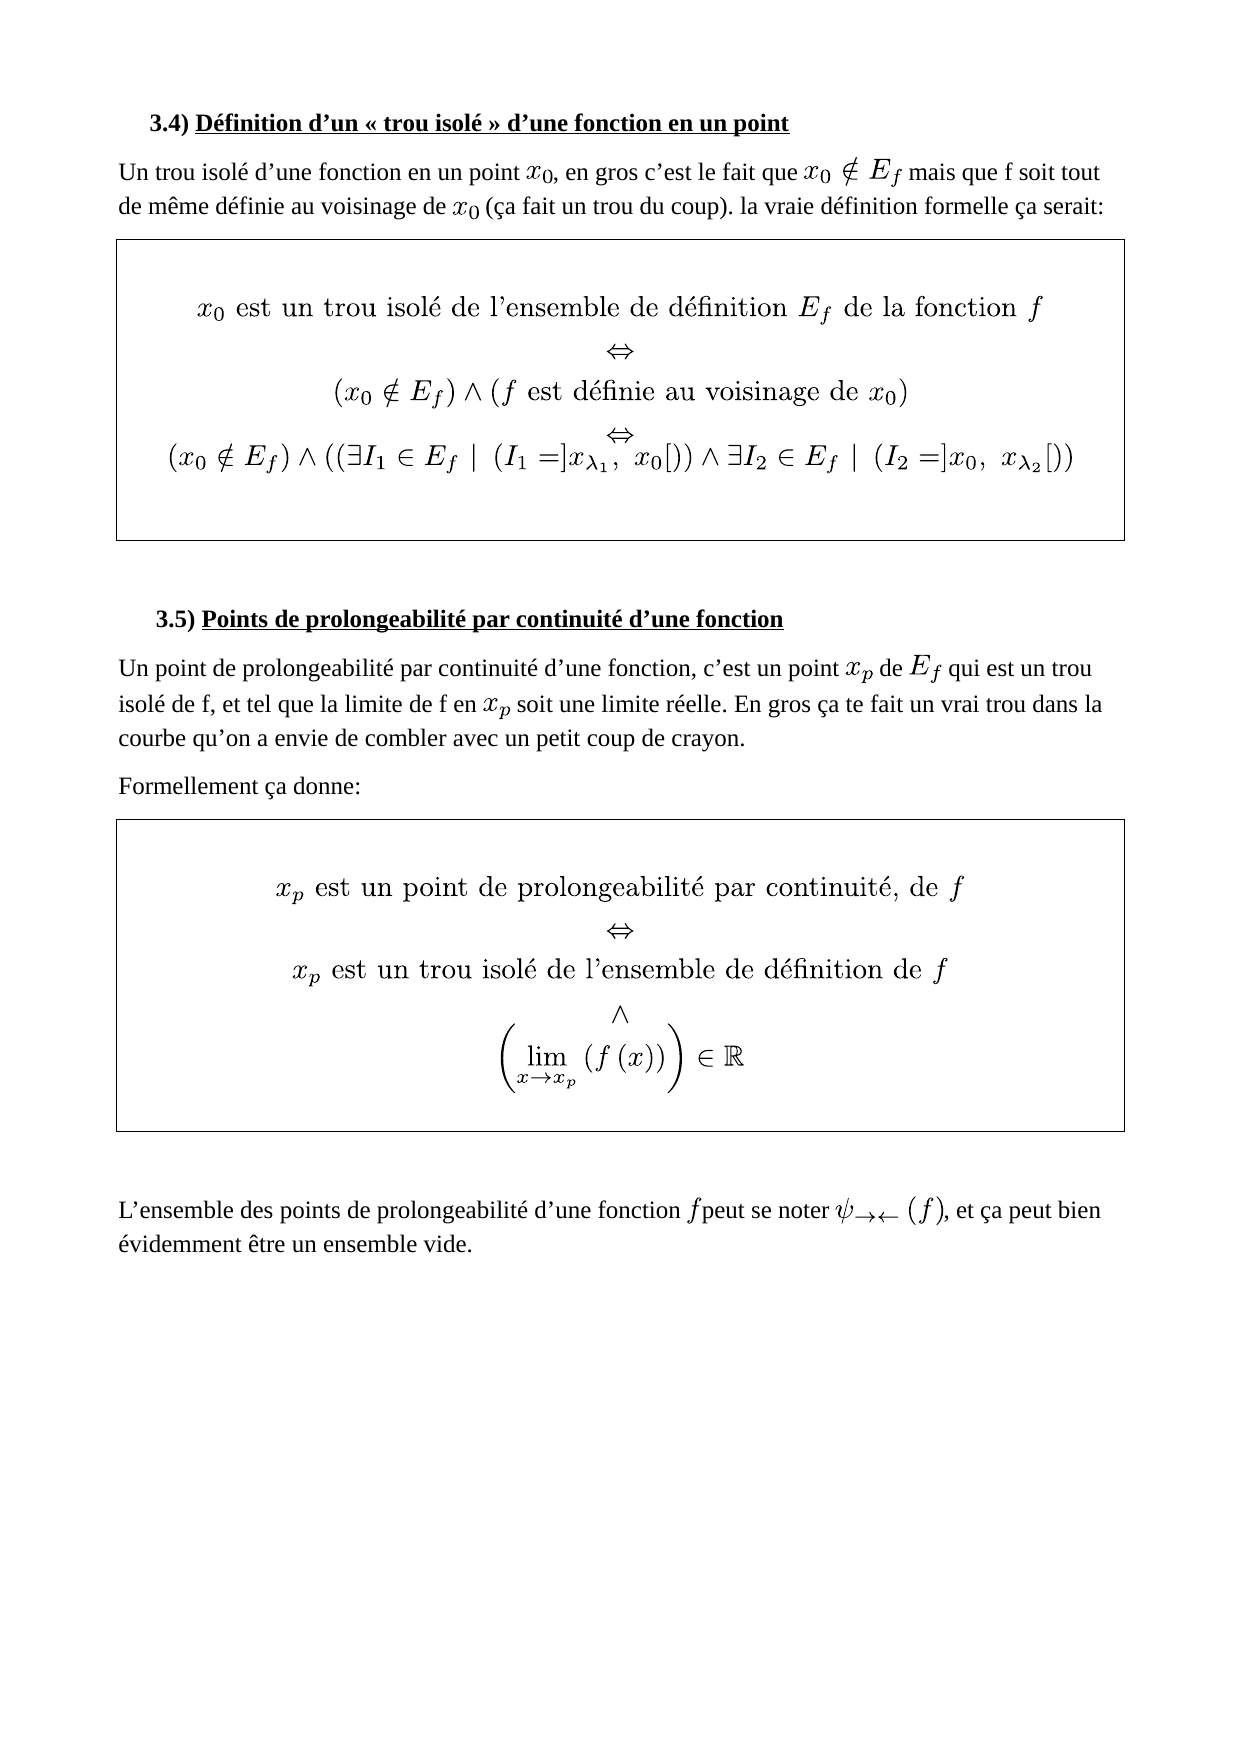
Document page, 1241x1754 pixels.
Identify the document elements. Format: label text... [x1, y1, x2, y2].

text Un trou isolé d’une fonction en un point , en gros c’est le fait que mais que f soit tout de même définie au voisinage de (ça fait un trou du coup). la vraie définition formelle ça serait: [118, 155, 1122, 220]
text L’ensemble des points de prolongeabilité d’une fonction peut se noter , et ça peut bien évidemment être un ensemble vide. [118, 1194, 1122, 1258]
text 3.5) Points de prolongeabilité par continuité d’une fonction [118, 604, 1122, 632]
text Un point de prolongeabilité par continuité d’une fonction, c’est un point de qui est un trou isolé de f, et tel que la limite de f en soit une limite réelle. En gros ça te fait un vrai trou dans la courbe qu’on a envie de combler avec un petit coup de crayon. [118, 651, 1122, 752]
text 3.4) Définition d’un « trou isolé » d’une fonction en un point [118, 108, 1122, 137]
text Formellement ça donne: [118, 771, 1122, 800]
